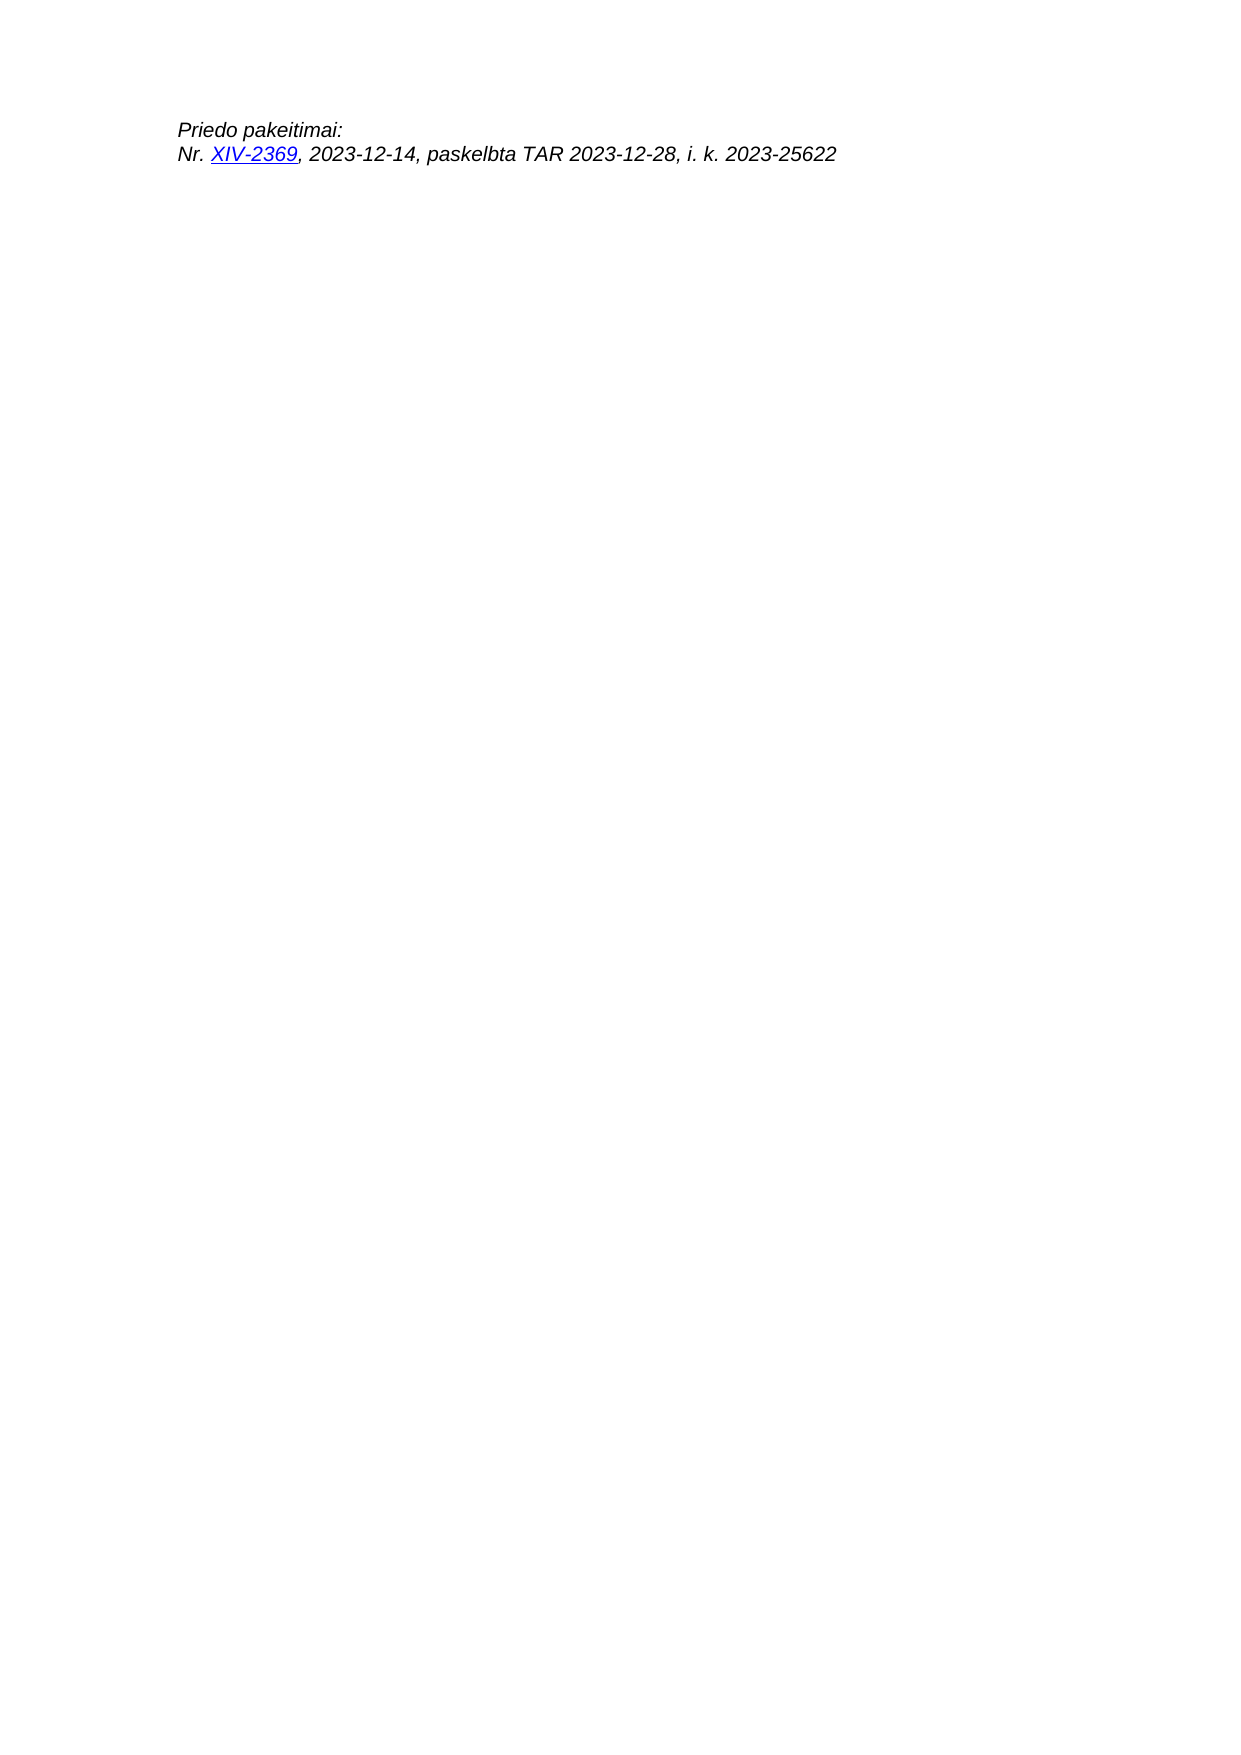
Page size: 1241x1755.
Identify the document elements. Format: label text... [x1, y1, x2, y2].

text Priedo pakeitimai: [177, 118, 1152, 142]
text Nr. XIV-2369, 2023-12-14, paskelbta TAR 2023-12-28, i. k. 2023-25622 [177, 142, 1152, 166]
